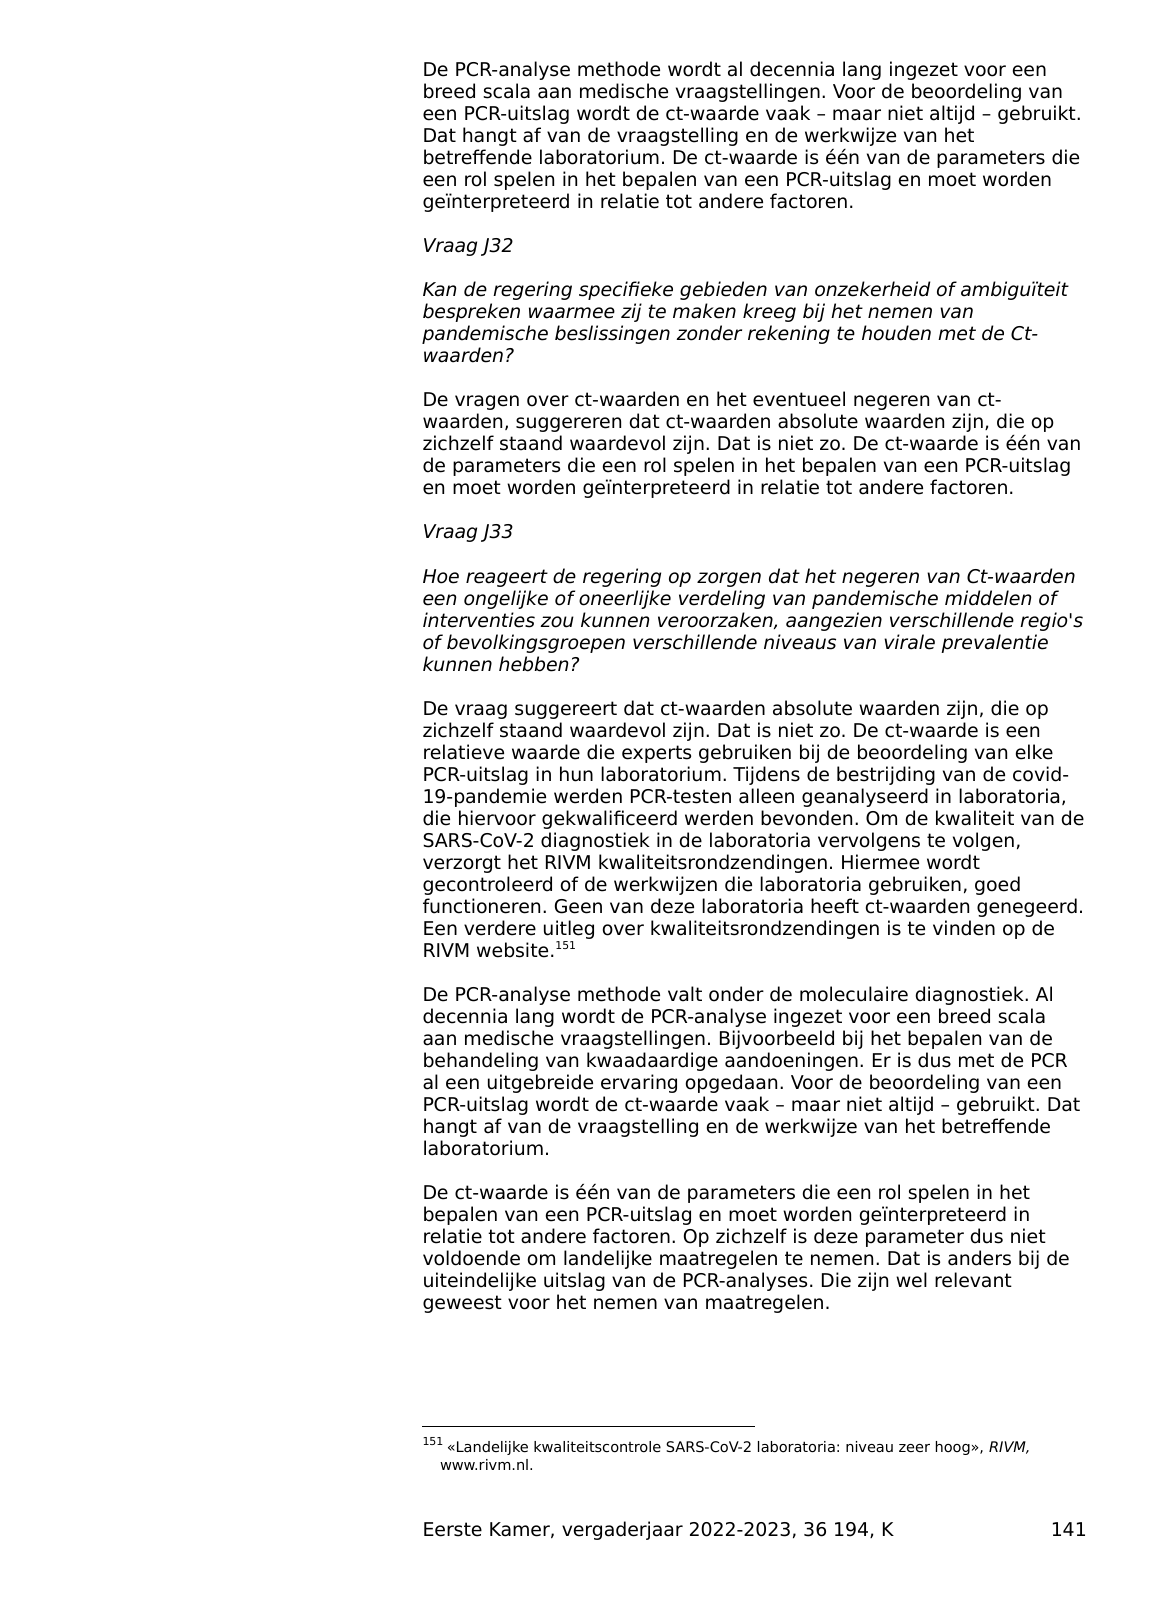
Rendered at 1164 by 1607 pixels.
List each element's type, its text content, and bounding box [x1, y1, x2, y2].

text De vraag suggereert dat ct-waarden absolute waarden zijn, die op zichzelf staand waardevol zijn. Dat is niet zo. De ct-waarde is een relatieve waarde die experts gebruiken bij de beoordeling van elke PCR-uitslag in hun laboratorium. Tijdens de bestrijding van de covid-19-pandemie werden PCR-testen alleen geanalyseerd in laboratoria, die hiervoor gekwalificeerd werden bevonden. Om de kwaliteit van de SARS-CoV-2 diagnostiek in de laboratoria vervolgens te volgen, verzorgt het RIVM kwaliteitsrondzendingen. Hiermee wordt gecontroleerd of de werkwijzen die laboratoria gebruiken, goed functioneren. Geen van deze laboratoria heeft ct-waarden genegeerd. Een verdere uitleg over kwaliteitsrondzendingen is te vinden op de RIVM website. [422, 698, 1087, 961]
text De PCR-analyse methode valt onder de moleculaire diagnostiek. Al decennia lang wordt de PCR-analyse ingezet voor een breed scala aan medische vraagstellingen. Bijvoorbeeld bij het bepalen van de behandeling van kwaadaardige aandoeningen. Er is dus met de PCR al een uitgebreide ervaring opgedaan. Voor de beoordeling van een PCR-uitslag wordt de ct-waarde vaak – maar niet altijd – gebruikt. Dat hangt af van de vraagstelling en de werkwijze van het betreffende laboratorium. [422, 984, 1087, 1159]
text De vragen over ct-waarden en het eventueel negeren van ct-waarden, suggereren dat ct-waarden absolute waarden zijn, die op zichzelf staand waardevol zijn. Dat is niet zo. De ct-waarde is één van de parameters die een rol spelen in het bepalen van een PCR-uitslag en moet worden geïnterpreteerd in relatie tot andere factoren. [422, 389, 1087, 499]
text «Landelijke kwaliteitscontrole SARS-CoV-2 laboratoria: niveau zeer hoog», RIVM, www.rivm.nl. [422, 1435, 1087, 1474]
text De PCR-analyse methode wordt al decennia lang ingezet voor een breed scala aan medische vraagstellingen. Voor de beoordeling van een PCR-uitslag wordt de ct-waarde vaak – maar niet altijd – gebruikt. Dat hangt af van de vraagstelling en de werkwijze van het betreffende laboratorium. De ct-waarde is één van de parameters die een rol spelen in het bepalen van een PCR-uitslag en moet worden geïnterpreteerd in relatie tot andere factoren. [422, 59, 1087, 213]
subtitle Vraag J33 [422, 521, 1087, 543]
text De ct-waarde is één van de parameters die een rol spelen in het bepalen van een PCR-uitslag en moet worden geïnterpreteerd in relatie tot andere factoren. Op zichzelf is deze parameter dus niet voldoende om landelijke maatregelen te nemen. Dat is anders bij de uiteindelijke uitslag van de PCR-analyses. Die zijn wel relevant geweest voor het nemen van maatregelen. [422, 1182, 1087, 1313]
text Kan de regering specifieke gebieden van onzekerheid of ambiguïteit bespreken waarmee zij te maken kreeg bij het nemen van pandemische beslissingen zonder rekening te houden met de Ct-waarden? [422, 279, 1087, 367]
subtitle Vraag J32 [422, 235, 1087, 257]
text Hoe reageert de regering op zorgen dat het negeren van Ct-waarden een ongelijke of oneerlijke verdeling van pandemische middelen of interventies zou kunnen veroorzaken, aangezien verschillende regio's of bevolkingsgroepen verschillende niveaus van virale prevalentie kunnen hebben? [422, 566, 1087, 676]
